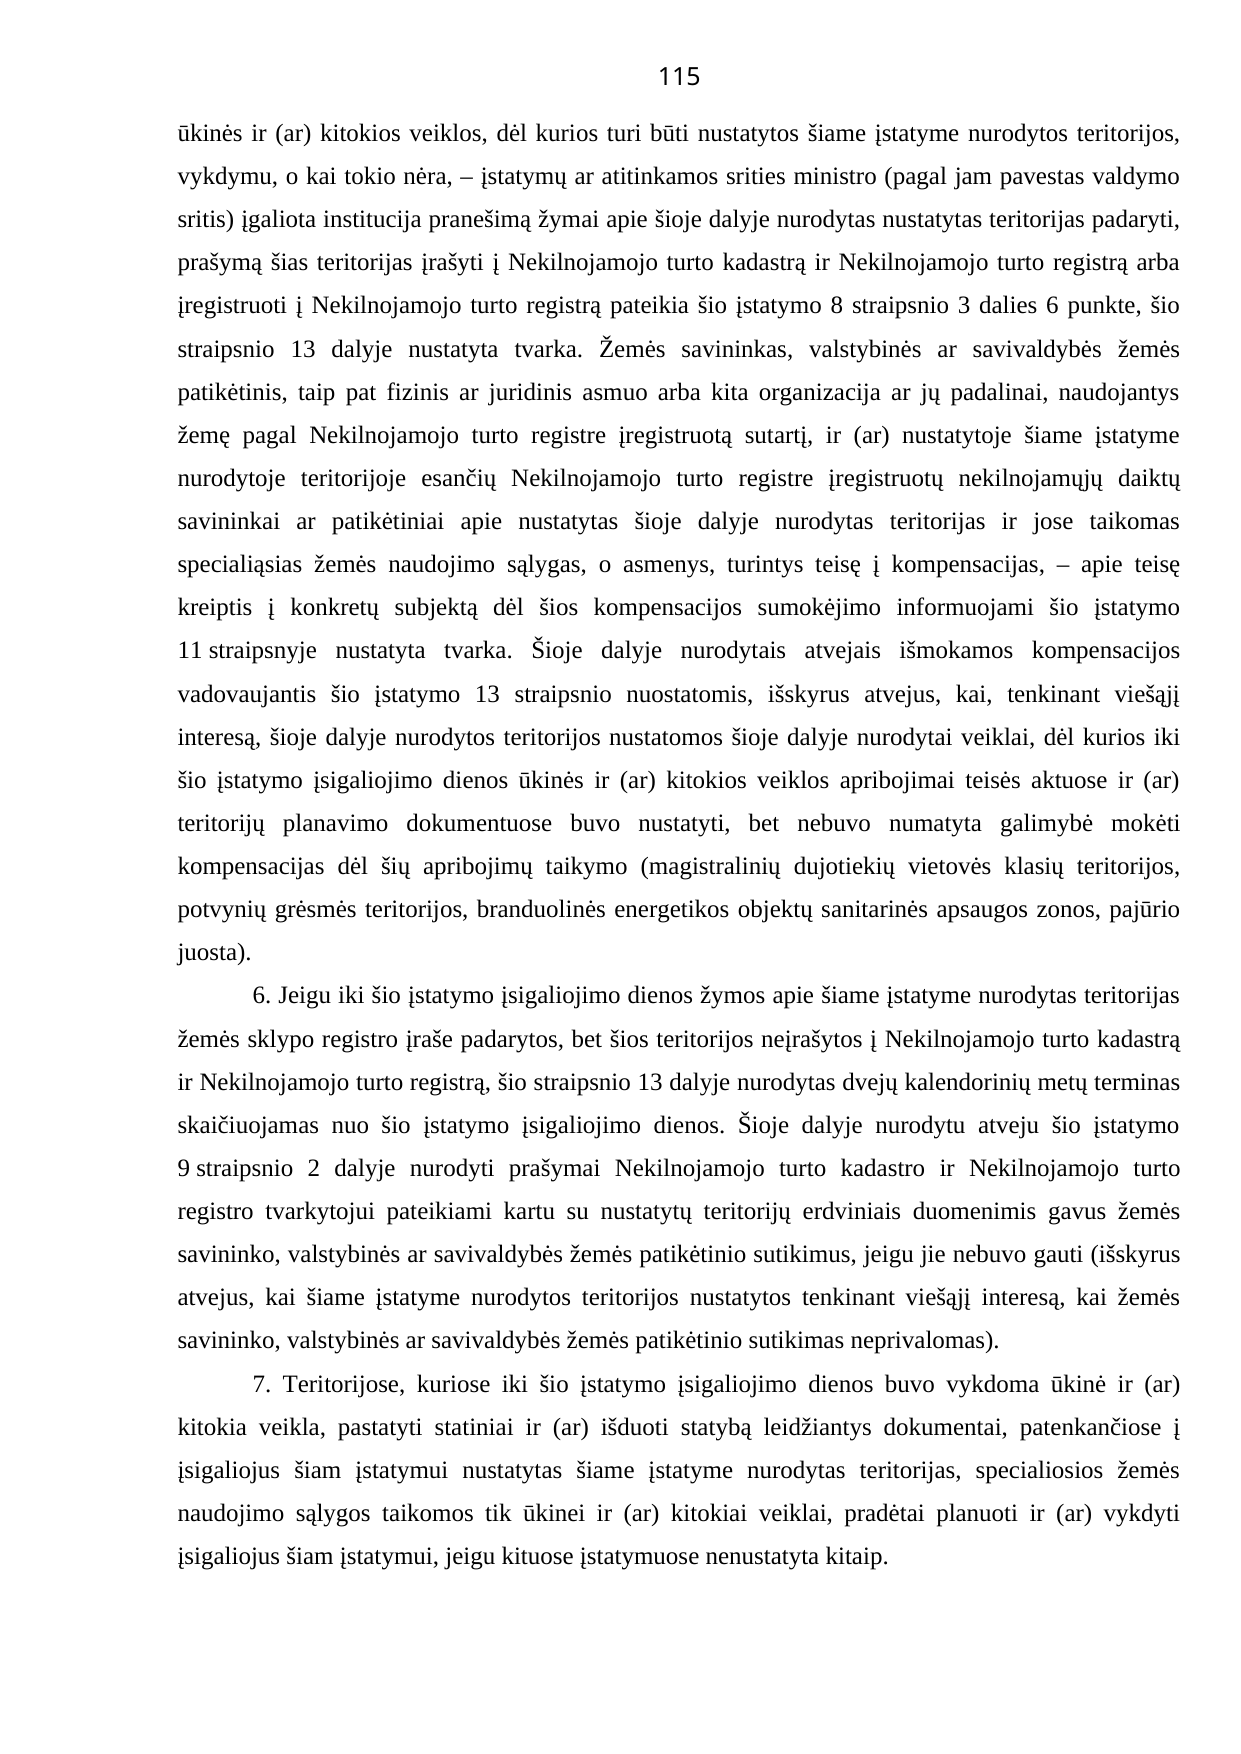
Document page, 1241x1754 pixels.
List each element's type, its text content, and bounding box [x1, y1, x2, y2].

text 6. Jeigu iki šio įstatymo įsigaliojimo dienos žymos apie šiame įstatyme nurodytas teritorijas žemės sklypo registro įraše padarytos, bet šios teritorijos neįrašytos į Nekilnojamojo turto kadastrą ir Nekilnojamojo turto registrą, šio straipsnio 13 dalyje nurodytas dvejų kalendorinių metų terminas skaičiuojamas nuo šio įstatymo įsigaliojimo dienos. Šioje dalyje nurodytu atveju šio įstatymo 9 straipsnio 2 dalyje nurodyti prašymai Nekilnojamojo turto kadastro ir Nekilnojamojo turto registro tvarkytojui pateikiami kartu su nustatytų teritorijų erdviniais duomenimis gavus žemės savininko, valstybinės ar savivaldybės žemės patikėtinio sutikimus, jeigu jie nebuvo gauti (išskyrus atvejus, kai šiame įstatyme nurodytos teritorijos nustatytos tenkinant viešąjį interesą, kai žemės savininko, valstybinės ar savivaldybės žemės patikėtinio sutikimas neprivalomas). [177, 981, 1181, 1354]
text 7. Teritorijose, kuriose iki šio įstatymo įsigaliojimo dienos buvo vykdoma ūkinė ir (ar) kitokia veikla, pastatyti statiniai ir (ar) išduoti statybą leidžiantys dokumentai, patenkančiose į įsigaliojus šiam įstatymui nustatytas šiame įstatyme nurodytas teritorijas, specialiosios žemės naudojimo sąlygos taikomos tik ūkinei ir (ar) kitokiai veiklai, pradėtai planuoti ir (ar) vykdyti įsigaliojus šiam įstatymui, jeigu kituose įstatymuose nenustatyta kitaip. [177, 1369, 1181, 1570]
text ūkinės ir (ar) kitokios veiklos, dėl kurios turi būti nustatytos šiame įstatyme nurodytos teritorijos, vykdymu, o kai tokio nėra, – įstatymų ar atitinkamos srities ministro (pagal jam pavestas valdymo sritis) įgaliota institucija pranešimą žymai apie šioje dalyje nurodytas nustatytas teritorijas padaryti, prašymą šias teritorijas įrašyti į Nekilnojamojo turto kadastrą ir Nekilnojamojo turto registrą arba įregistruoti į Nekilnojamojo turto registrą pateikia šio įstatymo 8 straipsnio 3 dalies 6 punkte, šio straipsnio 13 dalyje nustatyta tvarka. Žemės savininkas, valstybinės ar savivaldybės žemės patikėtinis, taip pat fizinis ar juridinis asmuo arba kita organizacija ar jų padalinai, naudojantys žemę pagal Nekilnojamojo turto registre įregistruotą sutartį, ir (ar) nustatytoje šiame įstatyme nurodytoje teritorijoje esančių Nekilnojamojo turto registre įregistruotų nekilnojamųjų daiktų savininkai ar patikėtiniai apie nustatytas šioje dalyje nurodytas teritorijas ir jose taikomas specialiąsias žemės naudojimo sąlygas, o asmenys, turintys teisę į kompensacijas, – apie teisę kreiptis į konkretų subjektą dėl šios kompensacijos sumokėjimo informuojami šio įstatymo 11 straipsnyje nustatyta tvarka. Šioje dalyje nurodytais atvejais išmokamos kompensacijos vadovaujantis šio įstatymo 13 straipsnio nuostatomis, išskyrus atvejus, kai, tenkinant viešąjį interesą, šioje dalyje nurodytos teritorijos nustatomos šioje dalyje nurodytai veiklai, dėl kurios iki šio įstatymo įsigaliojimo dienos ūkinės ir (ar) kitokios veiklos apribojimai teisės aktuose ir (ar) teritorijų planavimo dokumentuose buvo nustatyti, bet nebuvo numatyta galimybė mokėti kompensacijas dėl šių apribojimų taikymo (magistralinių dujotiekių vietovės klasių teritorijos, potvynių grėsmės teritorijos, branduolinės energetikos objektų sanitarinės apsaugos zonos, pajūrio juosta). [177, 118, 1181, 966]
